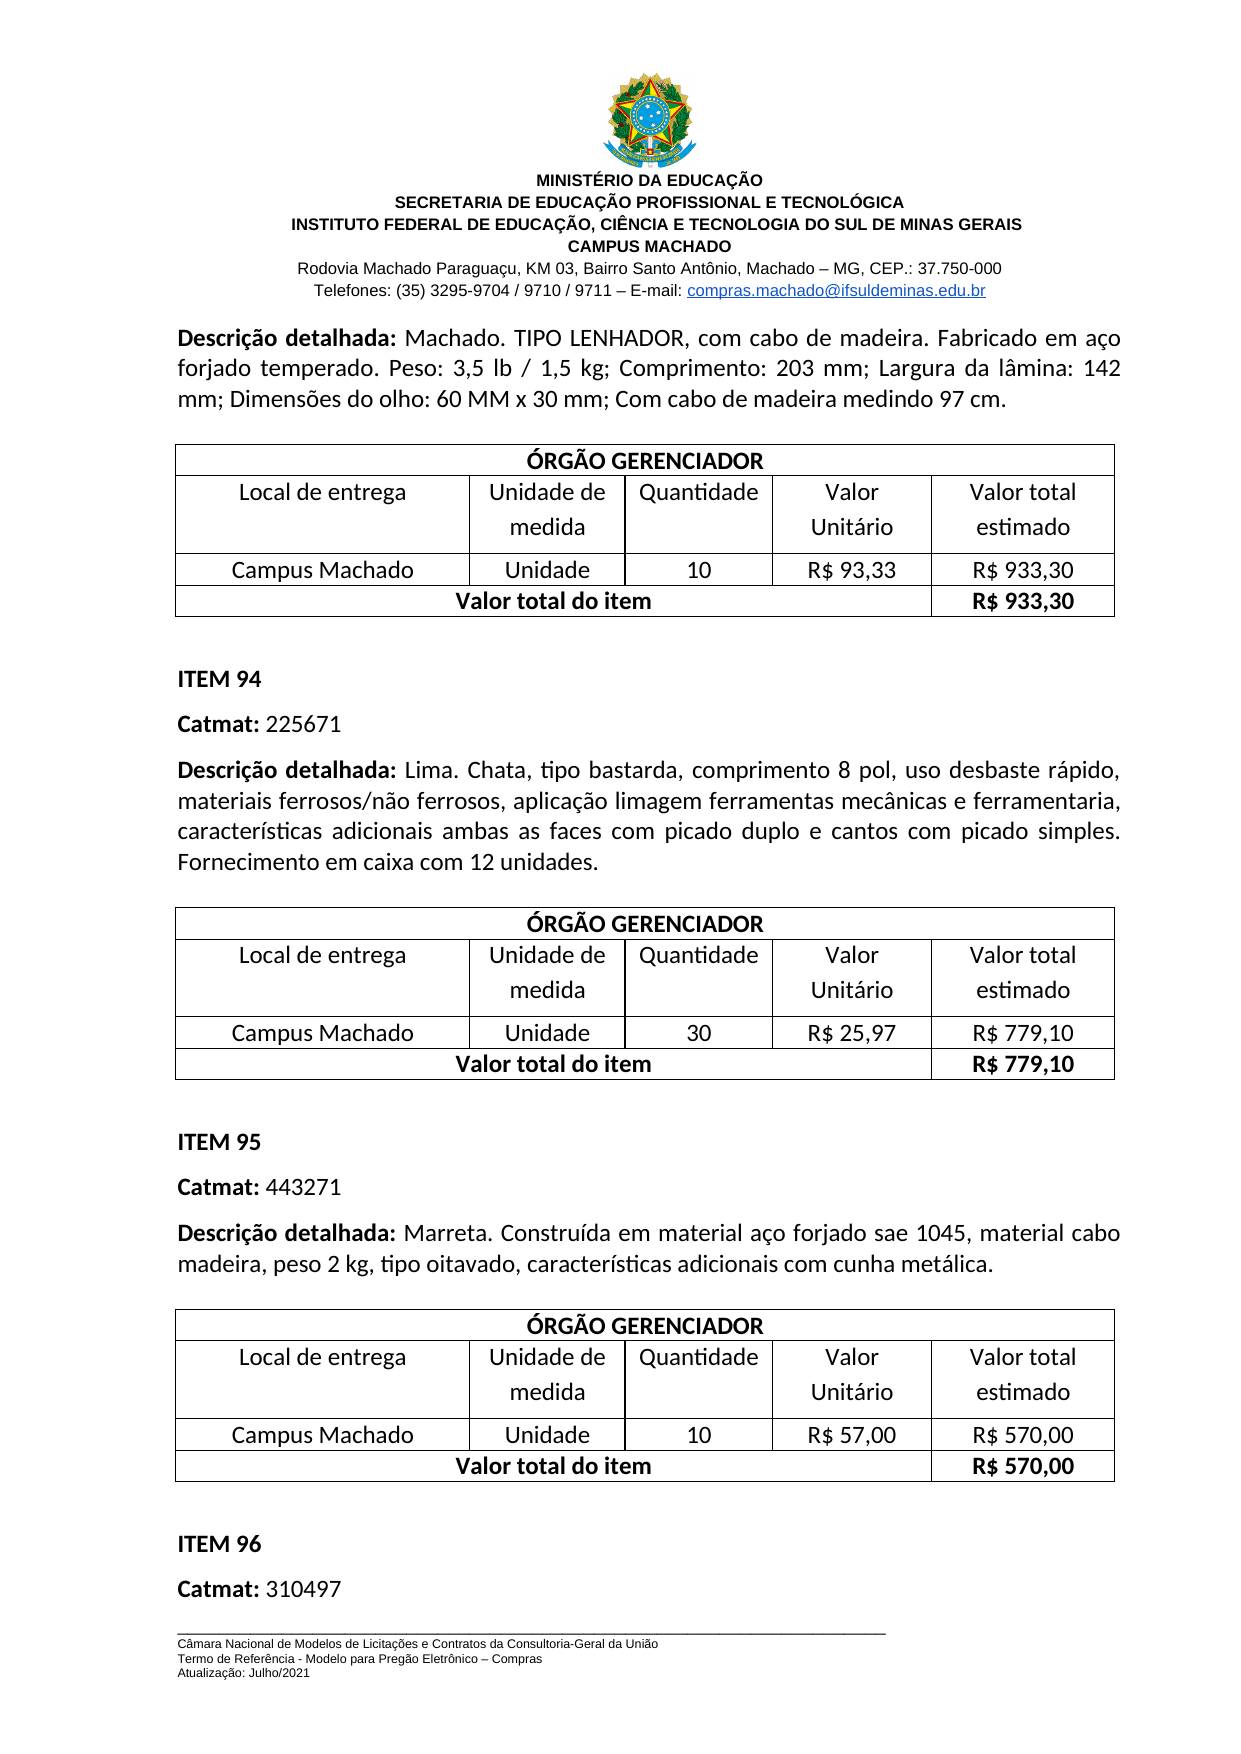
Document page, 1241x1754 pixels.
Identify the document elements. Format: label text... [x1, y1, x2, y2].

table_cell Unidade de medida [470, 476, 624, 553]
text ITEM 94 [177, 663, 1122, 693]
table_cell Campus Machado [176, 554, 469, 584]
table_cell Local de entrega [176, 476, 469, 553]
table_cell Unidade [470, 1017, 624, 1047]
table_cell R$ 25,97 [773, 1017, 931, 1047]
table_cell 30 [626, 1017, 772, 1047]
table_header ÓRGÃO GERENCIADOR [176, 908, 1114, 938]
table_cell Campus Machado [176, 1419, 469, 1449]
text Catmat: 443271 [177, 1172, 1122, 1202]
table_cell Unidade [470, 1419, 624, 1449]
table_cell 10 [626, 554, 772, 584]
text Catmat: 310497 [177, 1573, 1122, 1604]
table_header ÓRGÃO GERENCIADOR [176, 1310, 1114, 1340]
table_cell Valor total do item [176, 586, 931, 616]
table_cell Unidade [470, 554, 624, 584]
table_cell Valor total estimado [932, 940, 1114, 1016]
table_cell Valor total do item [176, 1049, 931, 1079]
table_cell R$ 933,30 [932, 586, 1114, 616]
table_cell Valor total do item [176, 1451, 931, 1481]
table_cell Valor total estimado [932, 1341, 1114, 1418]
table_cell R$ 933,30 [932, 554, 1114, 584]
table_cell Unidade de medida [470, 1341, 624, 1418]
table_cell Local de entrega [176, 1341, 469, 1418]
table_cell R$ 57,00 [773, 1419, 931, 1449]
table_cell Valor Unitário [773, 1341, 931, 1418]
text ITEM 96 [177, 1528, 1122, 1558]
table_cell Quantidade [626, 940, 772, 1016]
text Descrição detalhada: Machado. TIPO LENHADOR, com cabo de madeira. Fabricado em aço forjado temperado. Peso: 3,5 lb / 1,5 kg; Comprimento: 203 mm; Largura da lâmina: 142 mm; Dimensões do olho: 60 MM x 30 mm; Com cabo de madeira medindo 97 cm. [177, 322, 1122, 413]
table_cell R$ 570,00 [932, 1451, 1114, 1481]
text Catmat: 225671 [177, 708, 1122, 739]
table_cell 10 [626, 1419, 772, 1449]
table_cell Valor Unitário [773, 940, 931, 1016]
table_cell Quantidade [626, 476, 772, 553]
table_cell R$ 570,00 [932, 1419, 1114, 1449]
table_cell Quantidade [626, 1341, 772, 1418]
table_cell Valor total estimado [932, 476, 1114, 553]
table_cell Unidade de medida [470, 940, 624, 1016]
text Descrição detalhada: Lima. Chata, tipo bastarda, comprimento 8 pol, uso desbaste rápido, materiais ferrosos/não ferrosos, aplicação limagem ferramentas mecânicas e ferramentaria, características adicionais ambas as faces com picado duplo e cantos com picado simples. Fornecimento em caixa com 12 unidades. [177, 754, 1122, 876]
table_header ÓRGÃO GERENCIADOR [176, 445, 1114, 475]
text ITEM 95 [177, 1126, 1122, 1156]
text Descrição detalhada: Marreta. Construída em material aço forjado sae 1045, material cabo madeira, peso 2 kg, tipo oitavado, características adicionais com cunha metálica. [177, 1217, 1122, 1278]
picture [669, 149, 680, 155]
picture [603, 73, 697, 168]
table_cell R$ 93,33 [773, 554, 931, 584]
table_cell R$ 779,10 [932, 1049, 1114, 1079]
table_cell Campus Machado [176, 1017, 469, 1047]
table_cell R$ 779,10 [932, 1017, 1114, 1047]
table_cell Valor Unitário [773, 476, 931, 553]
picture [643, 163, 658, 168]
table_cell Local de entrega [176, 940, 469, 1016]
